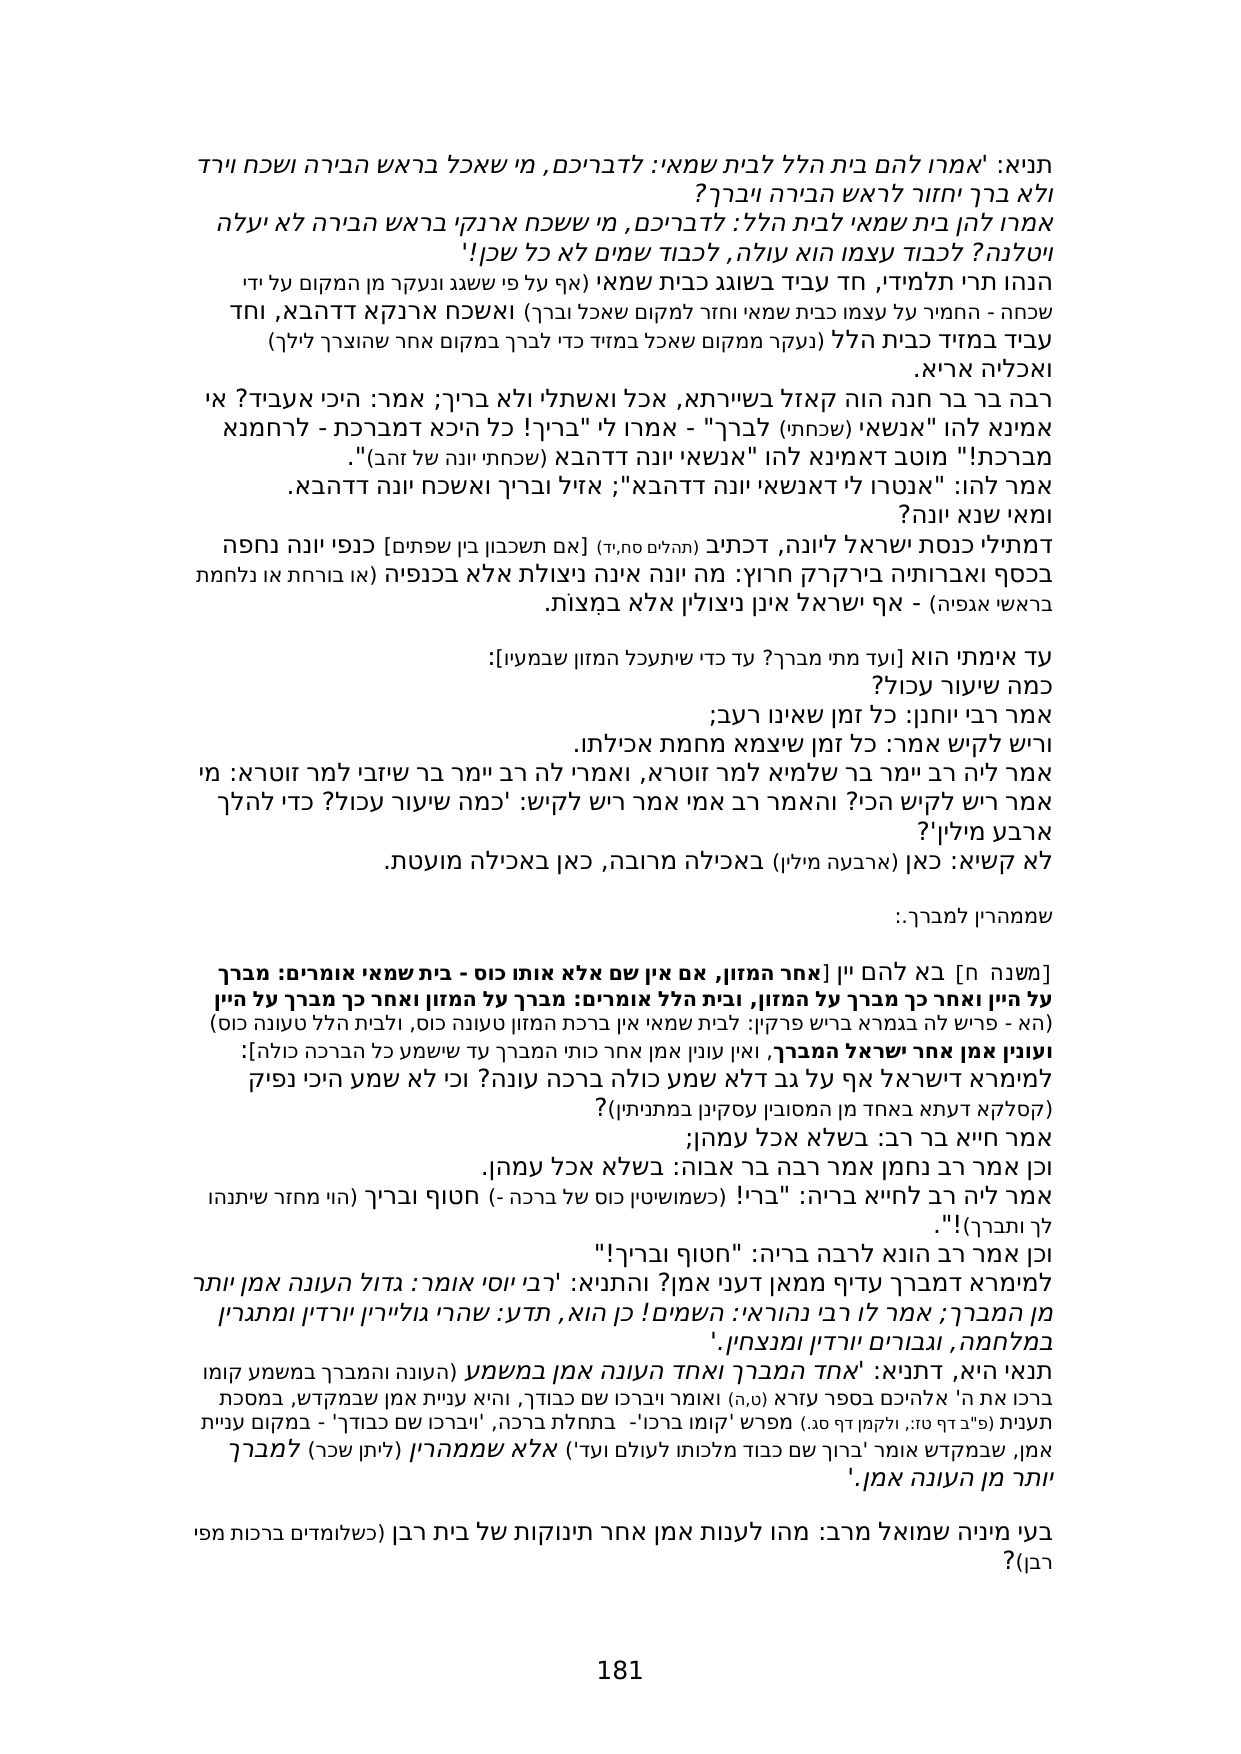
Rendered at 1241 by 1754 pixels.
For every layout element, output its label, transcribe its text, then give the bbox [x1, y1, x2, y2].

text למימרא דמברך עדיף ממאן דעני אמן? והתניא: 'רבי יוסי אומר: גדול העונה אמן יותר מן המברך; אמר לו רבי נהוראי: השמים! כן הוא, תדע: שהרי גוליירין יורדין ומתגרין במלחמה, וגבורים יורדין ומנצחין.' [187, 1268, 1053, 1356]
text בעי מיניה שמואל מרב: מהו לענות אמן אחר תינוקות של בית רבן (כשלומדים ברכות מפי רבן)? [187, 1517, 1053, 1575]
text אמרו להן בית שמאי לבית הלל: לדבריכם, מי ששכח ארנקי בראש הבירה לא יעלה ויטלנה? לכבוד עצמו הוא עולה, לכבוד שמים לא כל שכן!' [187, 208, 1053, 267]
text [משנה ח] בא להם יין [אחר המזון, אם אין שם אלא אותו כוס - בית שמאי אומרים: מברך על היין ואחר כך מברך על המזון, ובית הלל אומרים: מברך על המזון ואחר כך מברך על היין (הא - פריש לה בגמרא בריש פרקין: לבית שמאי אין ברכת המזון טעונה כוס, ולבית הלל טעונה כוס) [187, 957, 1053, 1035]
text וריש לקיש אמר: כל זמן שיצמא מחמת אכילתו. [187, 729, 1053, 758]
text כמה שיעור עכול? [187, 671, 1053, 700]
text לא קשיא: כאן (ארבעה מילין) באכילה מרובה, כאן באכילה מועטת. [187, 846, 1053, 875]
text דמתילי כנסת ישראל ליונה, דכתיב (תהלים סח,יד) [אם תשכבון בין שפתים] כנפי יונה נחפה בכסף ואברותיה בירקרק חרוץ: מה יונה אינה ניצולת אלא בכנפיה (או בורחת או נלחמת בראשי אגפיה) - אף ישראל אינן ניצולין אלא במִצוֹת. [187, 530, 1053, 618]
text עד אימתי הוא [ועד מתי מברך? עד כדי שיתעכל המזון שבמעיו]: [187, 642, 1053, 671]
text תנאי היא, דתניא: 'אחד המברך ואחד העונה אמן במשמע (העונה והמברך במשמע קומו ברכו את ה' אלהיכם בספר עזרא (ט,ה) ואומר ויברכו שם כבודך, והיא עניית אמן שבמקדש, במסכת תענית (פ"ב דף טז:, ולקמן דף סג.) מפרש 'קומו ברכו'- בתחלת ברכה, 'ויברכו שם כבודך' - במקום עניית אמן, שבמקדש אומר 'ברוך שם כבוד מלכותו לעולם ועד') אלא שממהרין (ליתן שכר) למברך יותר מן העונה אמן.' [187, 1356, 1053, 1493]
text ומאי שנא יונה? [187, 501, 1053, 530]
text וכן אמר רב נחמן אמר רבה בר אבוה: בשלא אכל עמהן. [187, 1152, 1053, 1181]
text אמר ליה רב לחייא בריה: "ברי! (כשמושיטין כוס של ברכה -) חטוף ובריך (הוי מחזר שיתנהו לך ותברך)!". [187, 1181, 1053, 1239]
text אמר חייא בר רב: בשלא אכל עמהן; [187, 1123, 1053, 1152]
text שממהרין למברך.: [187, 904, 1053, 928]
text אמר ליה רב יימר בר שלמיא למר זוטרא, ואמרי לה רב יימר בר שיזבי למר זוטרא: מי אמר ריש לקיש הכי? והאמר רב אמי אמר ריש לקיש: 'כמה שיעור עכול? כדי להלך ארבע מילין'? [187, 758, 1053, 846]
text רבה בר בר חנה הוה קאזל בשיירתא, אכל ואשתלי ולא בריך; אמר: היכי אעביד? אי אמינא להו "אנשאי (שכחתי) לברך" - אמרו לי "בריך! כל היכא דמברכת - לרחמנא מברכת!" מוטב דאמינא להו "אנשאי יונה דדהבא (שכחתי יונה של זהב)". [187, 384, 1053, 472]
text אמר רבי יוחנן: כל זמן שאינו רעב; [187, 700, 1053, 729]
text אמר להו: "אנטרו לי דאנשאי יונה דדהבא"; אזיל ובריך ואשכח יונה דדהבא. [187, 472, 1053, 501]
text תניא: 'אמרו להם בית הלל לבית שמאי: לדבריכם, מי שאכל בראש הבירה ושכח וירד ולא ברך יחזור לראש הבירה ויברך? [187, 150, 1053, 208]
text למימרא דישראל אף על גב דלא שמע כולה ברכה עונה? וכי לא שמע היכי נפיק (קסלקא דעתא באחד מן המסובין עסקינן במתניתין)? [187, 1064, 1053, 1123]
text הנהו תרי תלמידי, חד עביד בשוגג כבית שמאי (אף על פי ששגג ונעקר מן המקום על ידי שכחה - החמיר על עצמו כבית שמאי וחזר למקום שאכל וברך) ואשכח ארנקא דדהבא, וחד עביד במזיד כבית הלל (נעקר ממקום שאכל במזיד כדי לברך במקום אחר שהוצרך לילך) ואכליה אריא. [187, 267, 1053, 384]
text ועונין אמן אחר ישראל המברך, ואין עונין אמן אחר כותי המברך עד שישמע כל הברכה כולה]: [187, 1035, 1053, 1064]
text וכן אמר רב הונא לרבה בריה: "חטוף ובריך!" [187, 1239, 1053, 1268]
